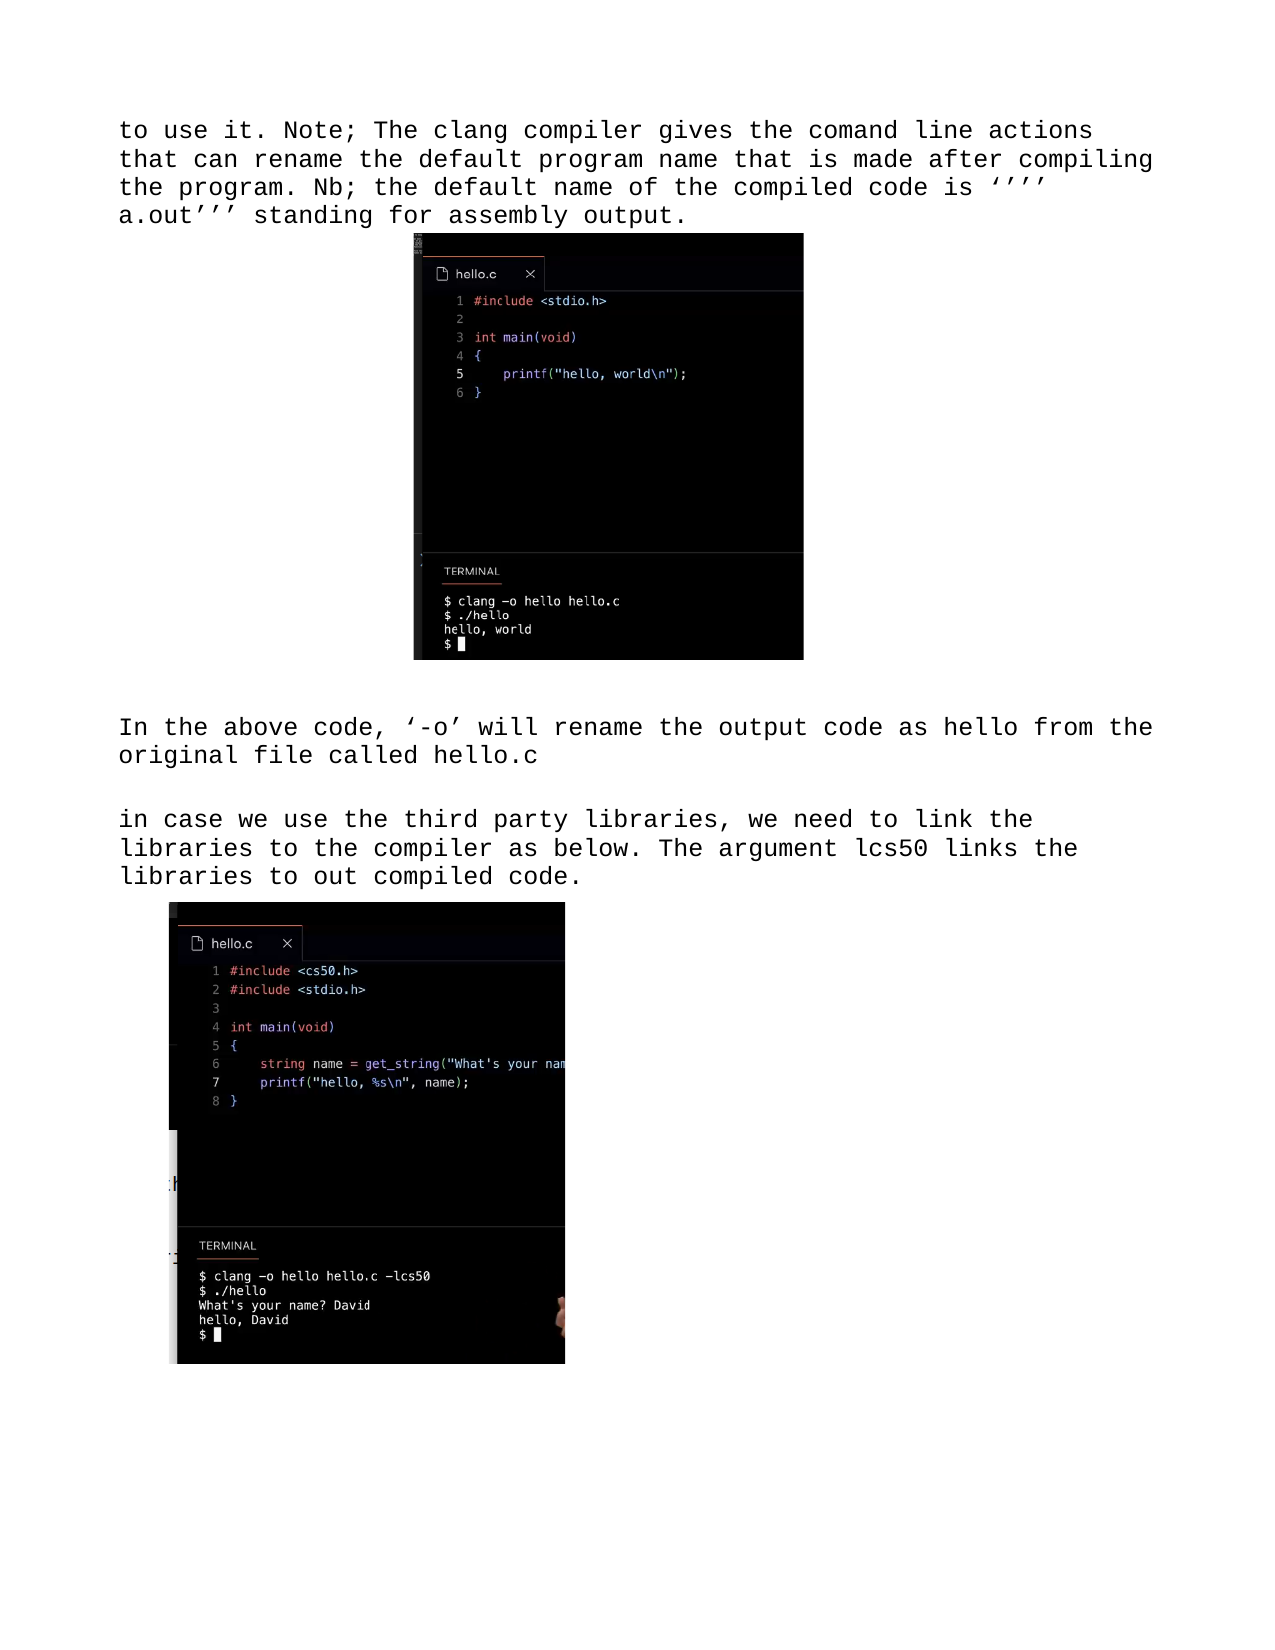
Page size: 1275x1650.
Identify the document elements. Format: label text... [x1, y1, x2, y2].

picture [168, 902, 566, 1364]
text in case we use the third party libraries, we need to link the libraries to the compiler as below. The argument lcs50 links the libraries to out compiled code. [118, 807, 1157, 892]
text In the above code, ‘-o’ will rename the output code as hello from the original file called hello.c [118, 715, 1157, 771]
text to use it. Note; The clang compiler gives the comand line actions that can rename the default program name that is made after compiling the program. Nb; the default name of the compiled code is ‘’’’ a.out’’’ standing for assembly output. [118, 118, 1157, 231]
picture [413, 233, 804, 660]
